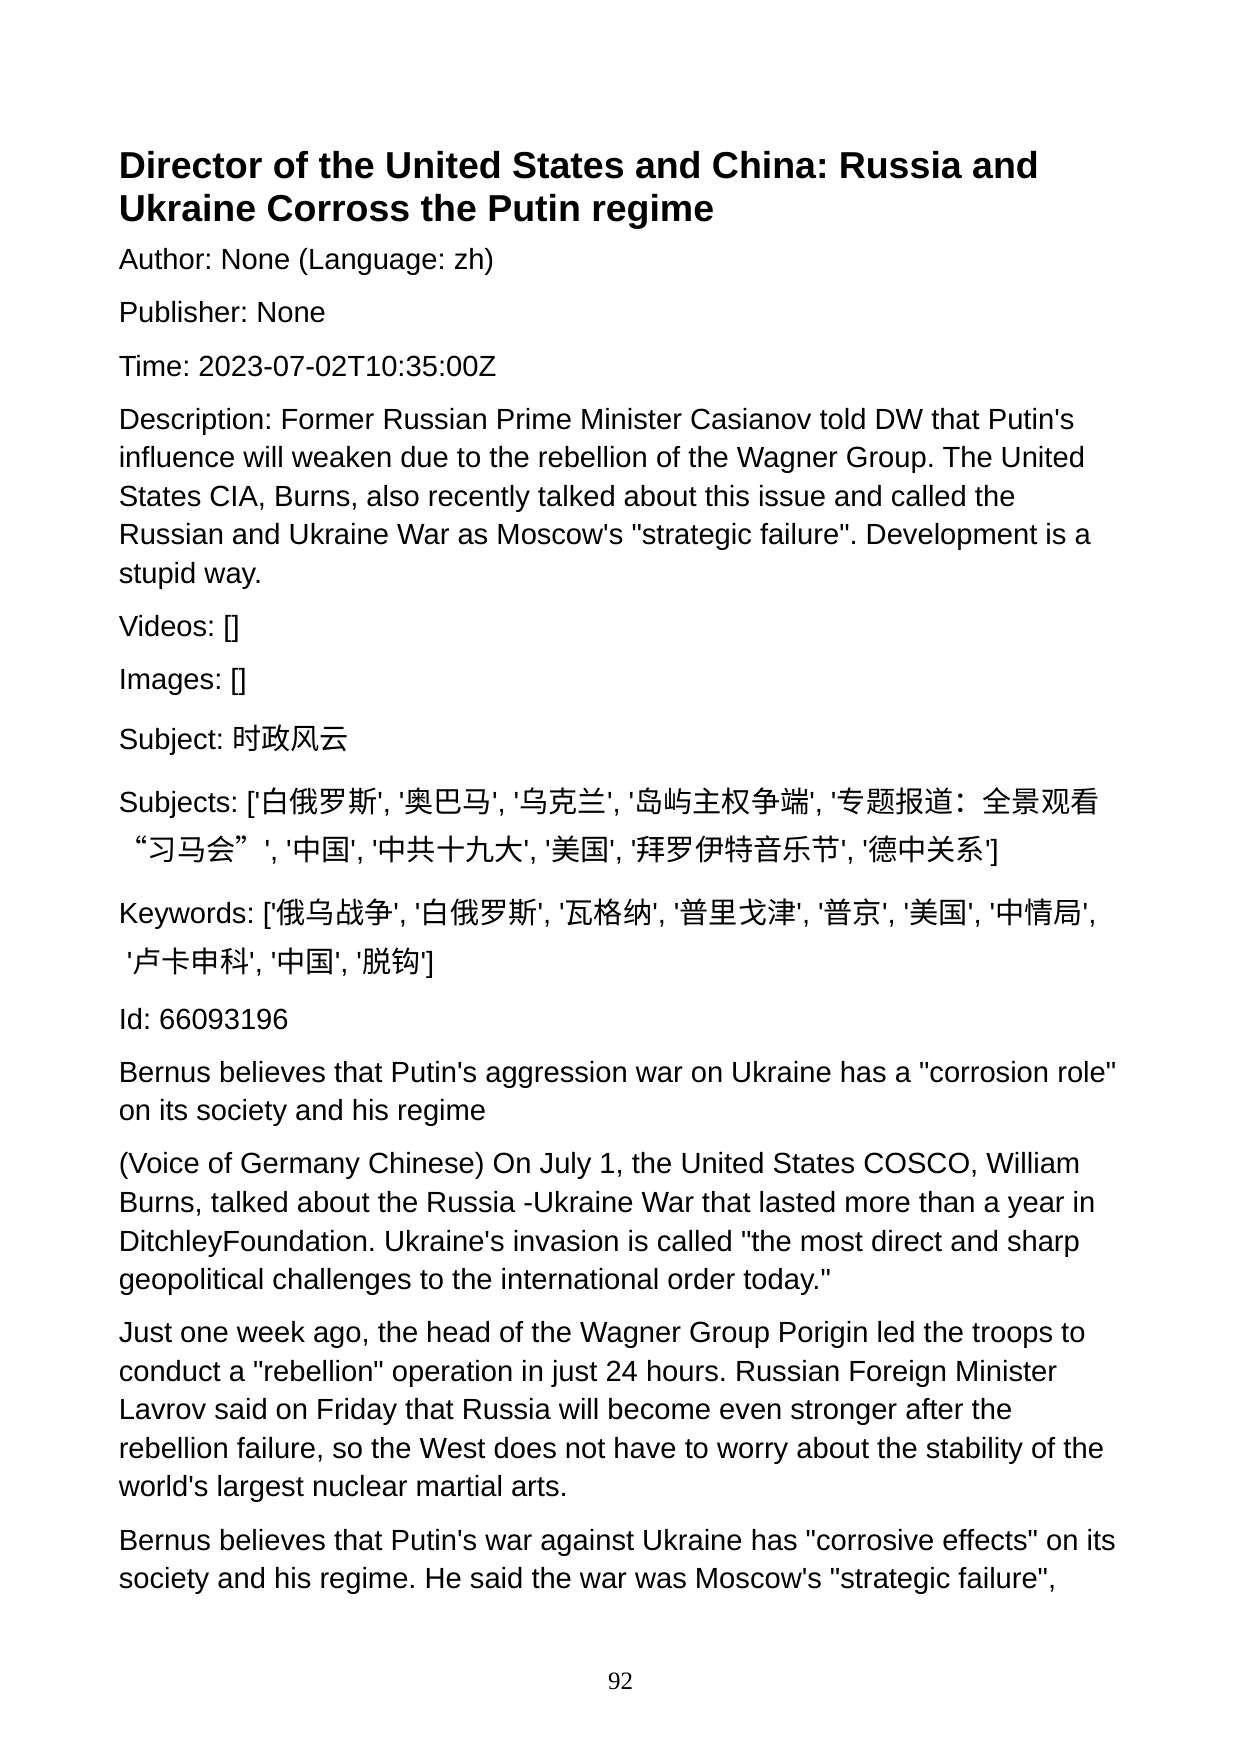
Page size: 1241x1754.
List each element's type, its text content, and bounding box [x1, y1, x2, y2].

text (Voice of Germany Chinese) On July 1, the United States COSCO, William Burns, talked about the Russia -Ukraine War that lasted more than a year in DitchleyFoundation. Ukraine's invasion is called "the most direct and sharp geopolitical challenges to the international order today." [118, 1146, 1122, 1296]
text Publisher: None [118, 295, 1122, 329]
text Description: Former Russian Prime Minister Casianov told DW that Putin's influence will weaken due to the rebellion of the Wagner Group. The United States CIA, Burns, also recently talked about this issue and called the Russian and Ukraine War as Moscow's "strategic failure". Development is a stupid way. [118, 402, 1122, 589]
text Bernus believes that Putin's aggression war on Ukraine has a "corrosion role" on its society and his regime [118, 1055, 1122, 1127]
text Id: 66093196 [118, 1002, 1122, 1035]
text Videos: [] [118, 609, 1122, 642]
text Subject: 时政风云 [118, 715, 1122, 757]
text Author: None (Language: zh) [118, 242, 1122, 276]
text Just one week ago, the head of the Wagner Group Porigin led the troops to conduct a "rebellion" operation in just 24 hours. Russian Foreign Minister Lavrov said on Friday that Russia will become even stronger after the rebellion failure, so the West does not have to worry about the stability of the world's largest nuclear martial arts. [118, 1315, 1122, 1503]
text Bernus believes that Putin's war against Ukraine has "corrosive effects" on its society and his regime. He said the war was Moscow's "strategic failure", [118, 1522, 1122, 1594]
text Subjects: ['白俄罗斯', '奥巴马', '乌克兰', '岛屿主权争端', '专题报道：全景观看“习马会”', '中国', '中共十九大', '美国', '拜罗伊特音乐节', '德中关系'] [118, 778, 1122, 869]
text Keywords: ['俄乌战争', '白俄罗斯', '瓦格纳', '普里戈津', '普京', '美国', '中情局', '卢卡申科', '中国', '脱钩'] [118, 890, 1122, 981]
text Time: 2023-07-02T10:35:00Z [118, 348, 1122, 382]
text Images: [] [118, 662, 1122, 696]
subtitle Director of the United States and China: Russia and Ukraine Corross the Putin regime [118, 143, 1122, 230]
